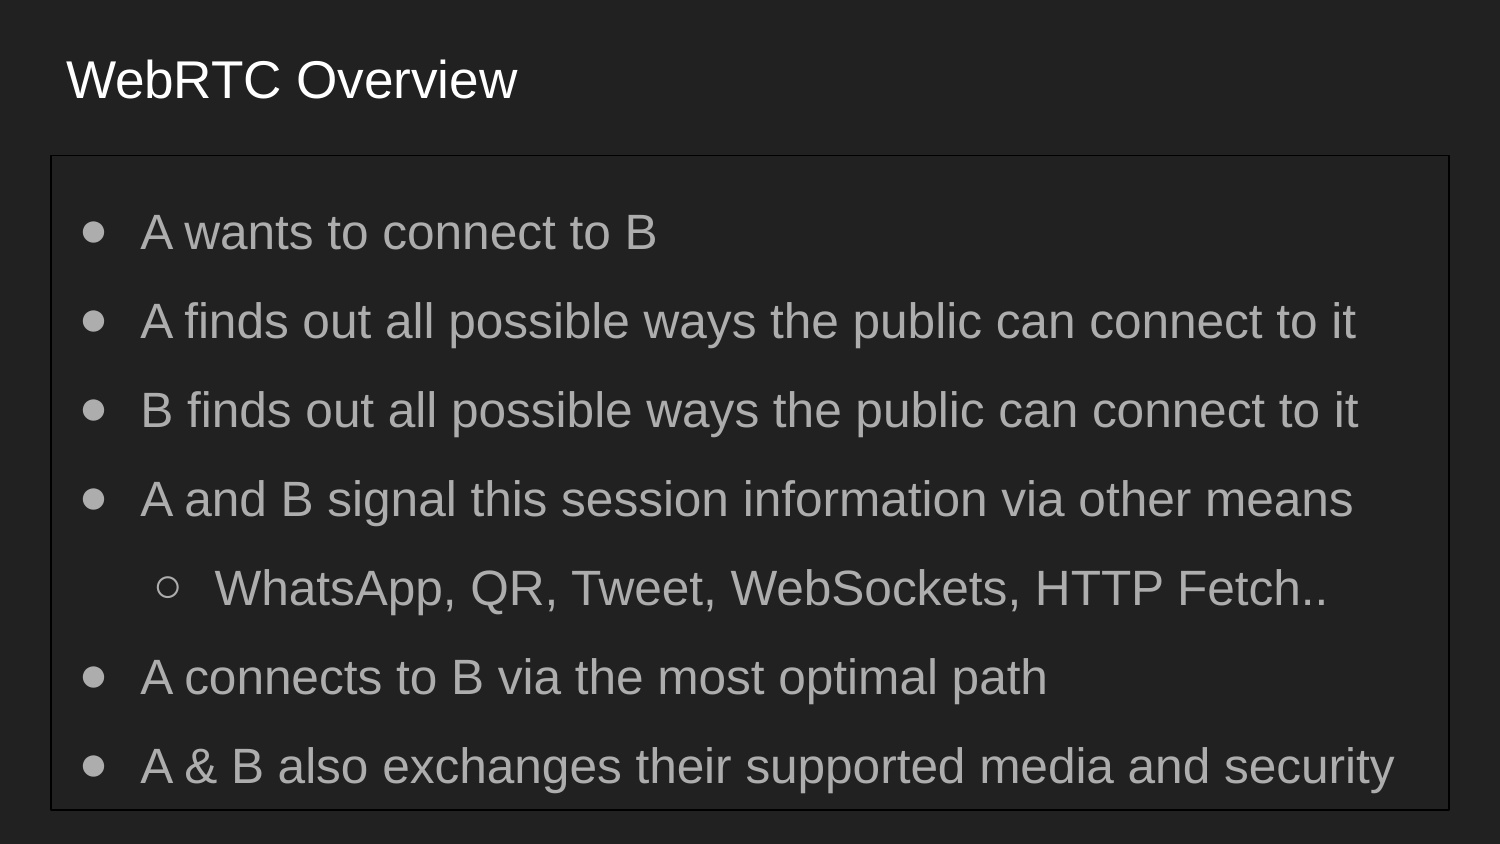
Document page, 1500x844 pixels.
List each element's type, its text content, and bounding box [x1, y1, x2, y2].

title WebRTC Overview [51, 30, 1449, 125]
list A wants to connect to B A finds out all possible ways the public can connect to it B finds out all possible ways the public can connect to it A and B signal this session information via other means WhatsApp, QR, Tweet, WebSockets, HTTP Fetch.. A connects to B via the most optimal path A & B also exchanges their supported media and security [51, 155, 1449, 811]
